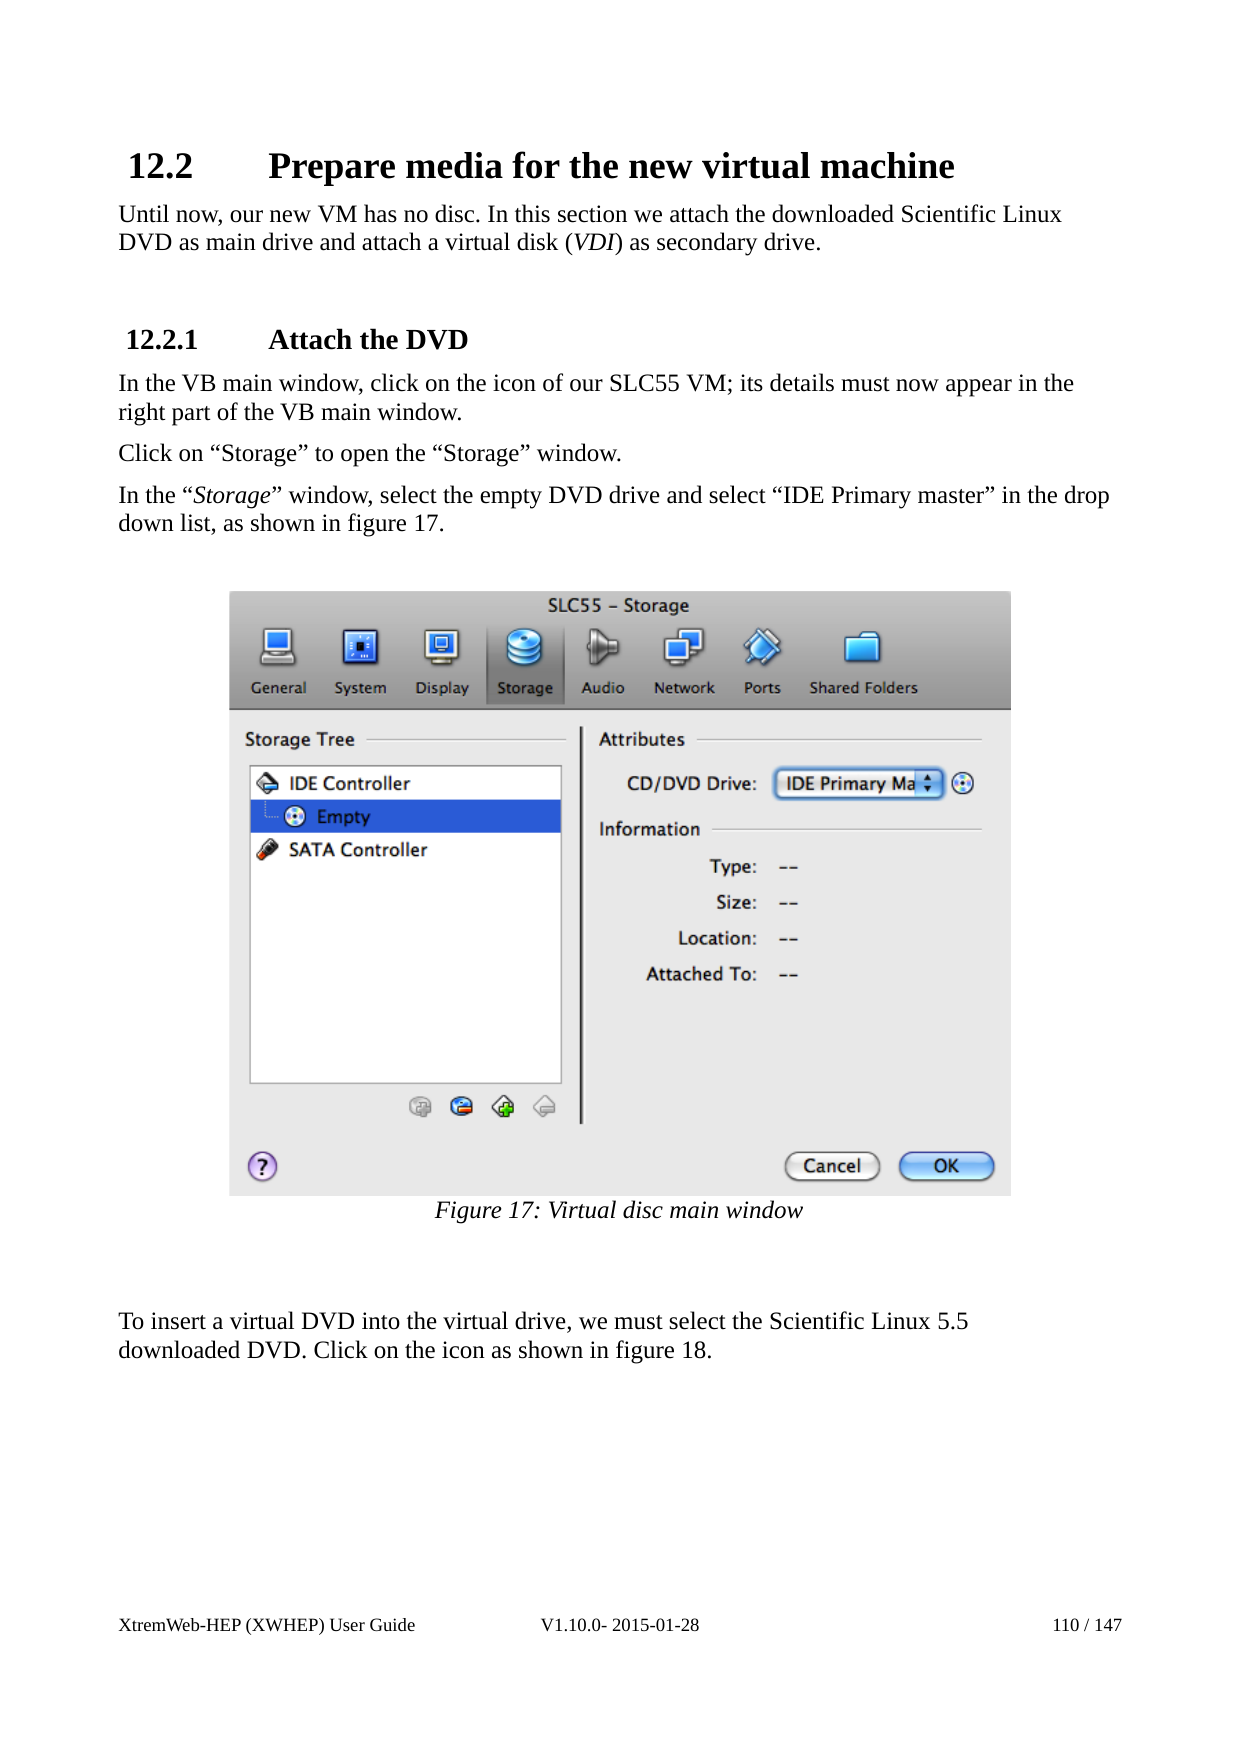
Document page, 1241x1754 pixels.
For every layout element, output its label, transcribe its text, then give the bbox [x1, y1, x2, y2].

text In the “Storage” window, select the empty DVD drive and select “IDE Primary master” in the drop down list, as shown in figure 17. [118, 480, 1122, 537]
text To insert a virtual DVD into the virtual drive, we must select the Scientific Linux 5.5 downloaded DVD. Click on the icon as shown in figure 18. [118, 1306, 1122, 1364]
subtitle Attach the DVD [118, 322, 1122, 356]
text In the VB main window, click on the icon of our SLC55 VM; its details must now appear in the right part of the VB main window. [118, 368, 1122, 426]
text Figure 17: Virtual disc main window [229, 1196, 1011, 1224]
text Until now, our new VM has no disc. In this section we attach the downloaded Scientific Linux DVD as main drive and attach a virtual disk (VDI) as secondary drive. [118, 199, 1122, 256]
subtitle Prepare media for the new virtual machine [118, 143, 1122, 186]
picture [229, 591, 1011, 1196]
text Click on “Storage” to open the “Storage” window. [118, 438, 1122, 467]
